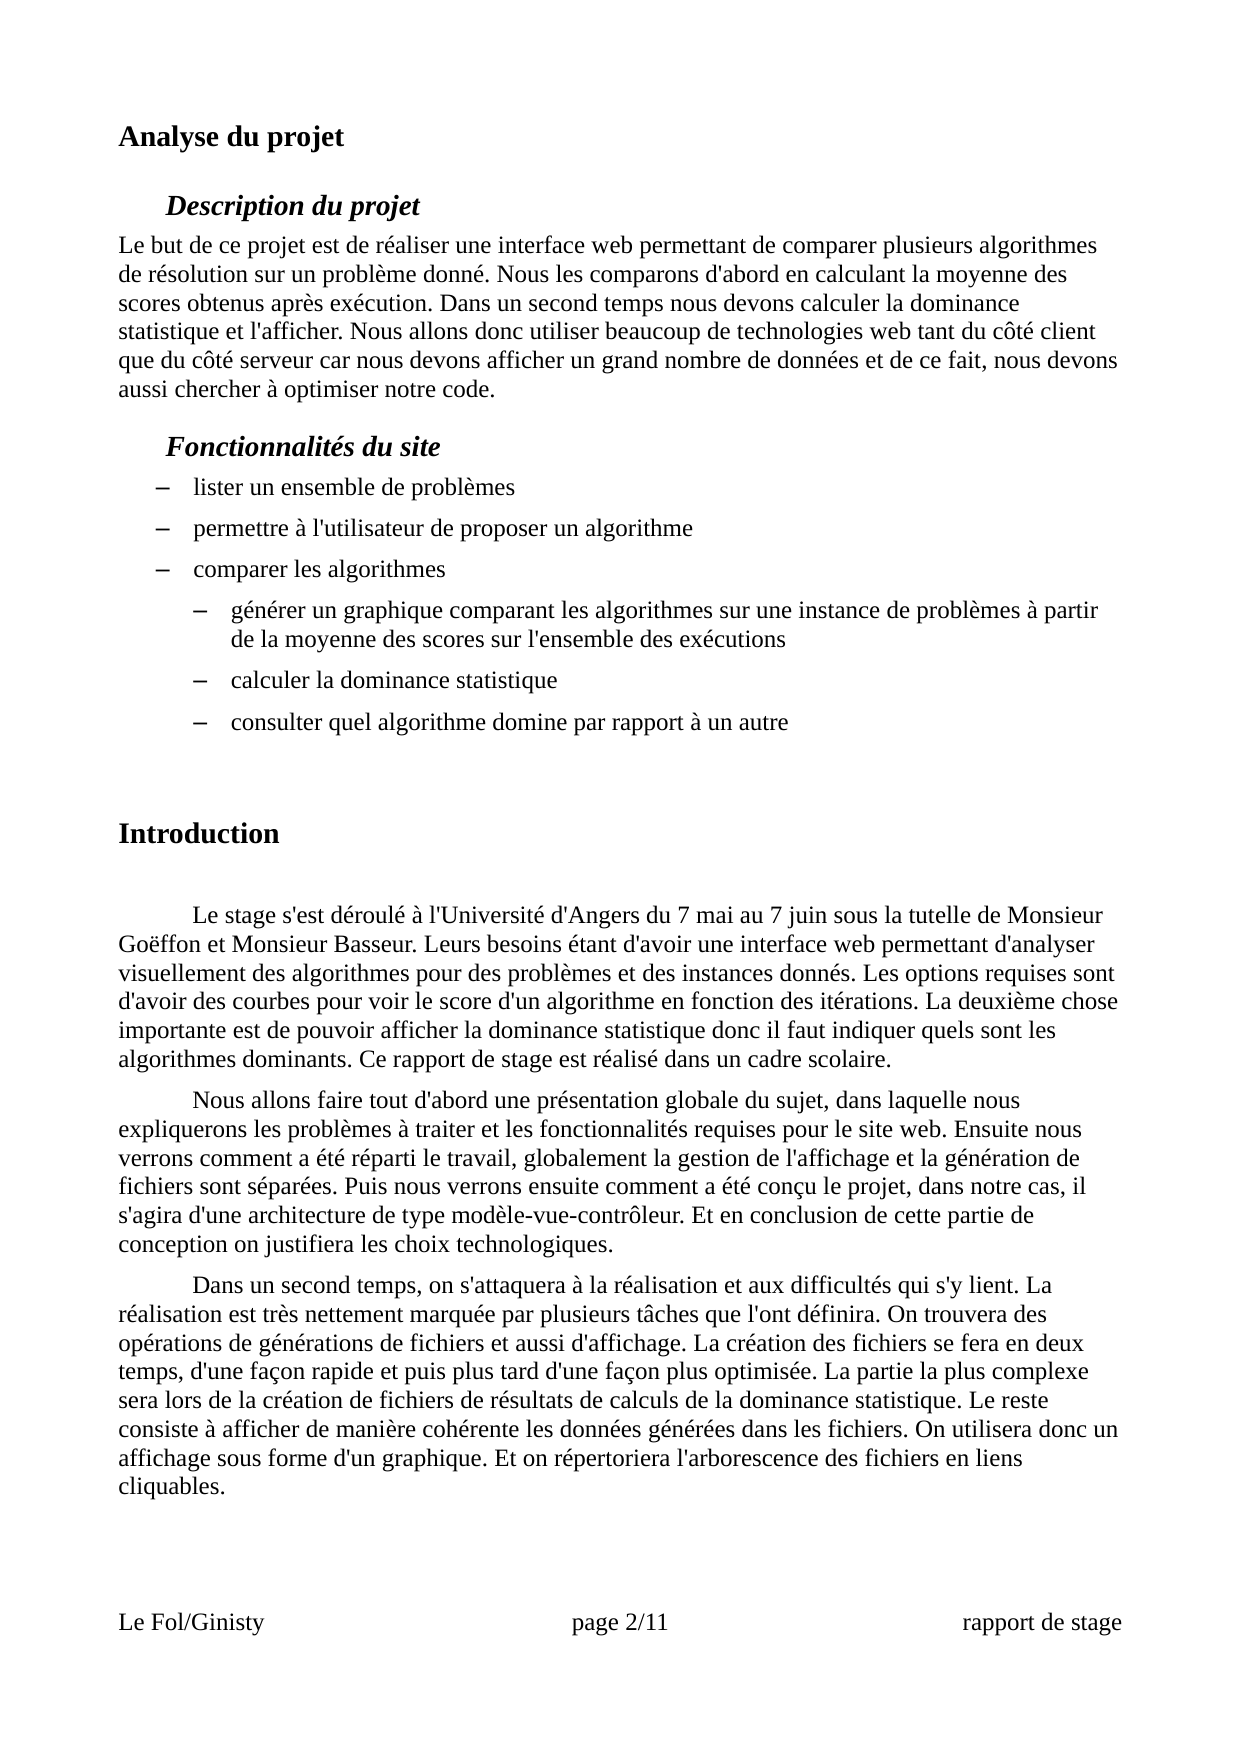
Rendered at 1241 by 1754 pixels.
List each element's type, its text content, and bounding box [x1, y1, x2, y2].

subtitle Introduction [118, 816, 1122, 850]
text Nous allons faire tout d'abord une présentation globale du sujet, dans laquelle nous expliquerons les problèmes à traiter et les fonctionnalités requises pour le site web. Ensuite nous verrons comment a été réparti le travail, globalement la gestion de l'affichage et la génération de fichiers sont séparées. Puis nous verrons ensuite comment a été conçu le projet, dans notre cas, il s'agira d'une architecture de type modèle-vue-contrôleur. Et en conclusion de cette partie de conception on justifiera les choix technologiques. [118, 1085, 1122, 1258]
text Le but de ce projet est de réaliser une interface web permettant de comparer plusieurs algorithmes de résolution sur un problème donné. Nous les comparons d'abord en calculant la moyenne des scores obtenus après exécution. Dans un second temps nous devons calculer la dominance statistique et l'afficher. Nous allons donc utiliser beaucoup de technologies web tant du côté client que du côté serveur car nous devons afficher un grand nombre de données et de ce fait, nous devons aussi chercher à optimiser notre code. [118, 230, 1122, 403]
list comparer les algorithmes [156, 554, 1122, 583]
subtitle Description du projet [165, 188, 1122, 221]
text Dans un second temps, on s'attaquera à la réalisation et aux difficultés qui s'y lient. La réalisation est très nettement marquée par plusieurs tâches que l'ont définira. On trouvera des opérations de générations de fichiers et aussi d'affichage. La création des fichiers se fera en deux temps, d'une façon rapide et puis plus tard d'une façon plus optimisée. La partie la plus complexe sera lors de la création de fichiers de résultats de calculs de la dominance statistique. Le reste consiste à afficher de manière cohérente les données générées dans les fichiers. On utilisera donc un affichage sous forme d'un graphique. Et on répertoriera l'arborescence des fichiers en liens cliquables. [118, 1270, 1122, 1500]
subtitle Analyse du projet [118, 118, 1122, 152]
list lister un ensemble de problèmes [156, 472, 1122, 500]
text Le stage s'est déroulé à l'Université d'Angers du 7 mai au 7 juin sous la tutelle de Monsieur Goëffon et Monsieur Basseur. Leurs besoins étant d'avoir une interface web permettant d'analyser visuellement des algorithmes pour des problèmes et des instances donnés. Les options requises sont d'avoir des courbes pour voir le score d'un algorithme en fonction des itérations. La deuxième chose importante est de pouvoir afficher la dominance statistique donc il faut indiquer quels sont les algorithmes dominants. Ce rapport de stage est réalisé dans un cadre scolaire. [118, 900, 1122, 1073]
list calculer la dominance statistique [193, 665, 1122, 694]
list consulter quel algorithme domine par rapport à un autre [193, 707, 1122, 735]
subtitle Fonctionnalités du site [165, 429, 1122, 463]
list permettre à l'utilisateur de proposer un algorithme [156, 513, 1122, 542]
list générer un graphique comparant les algorithmes sur une instance de problèmes à partir de la moyenne des scores sur l'ensemble des exécutions [193, 595, 1122, 653]
